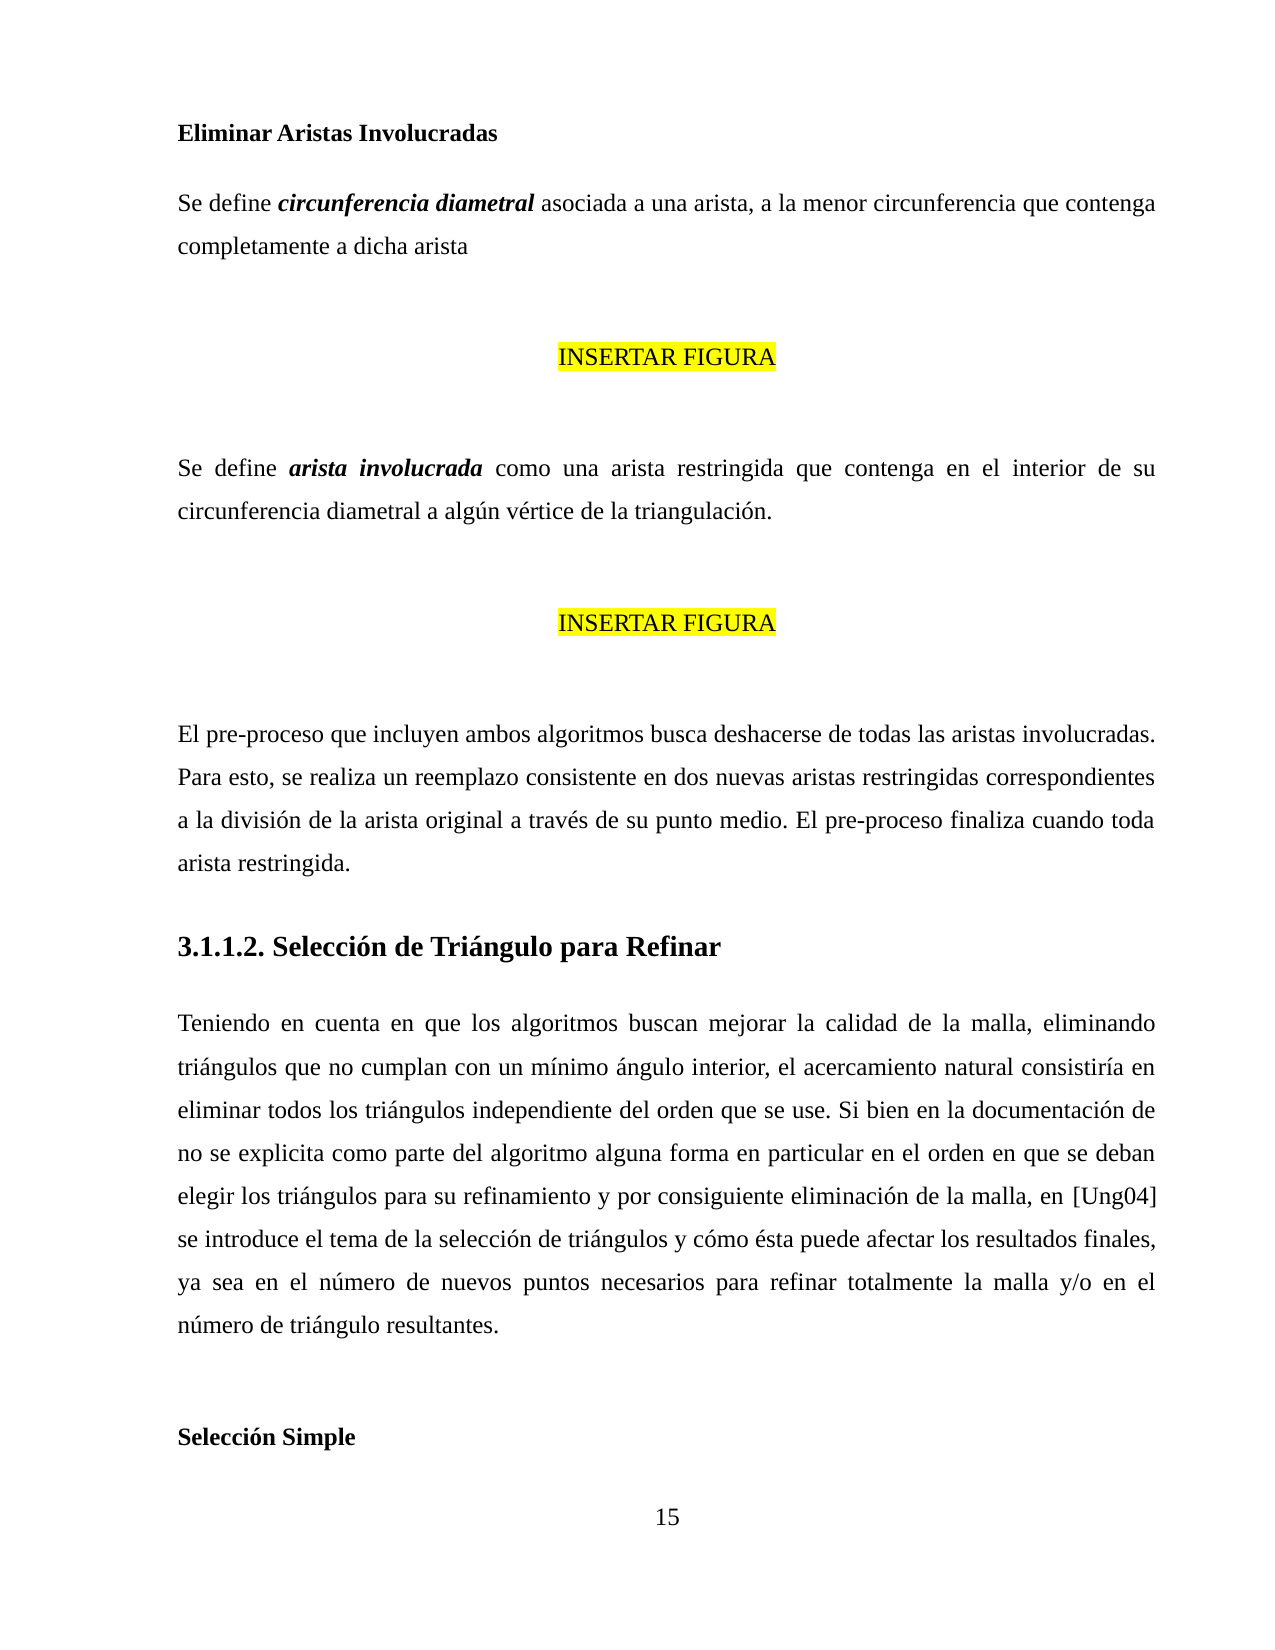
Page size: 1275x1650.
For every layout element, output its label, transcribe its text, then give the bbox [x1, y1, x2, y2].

subtitle Selección de Triángulo para Refinar [177, 929, 1157, 962]
text Se define circunferencia diametral asociada a una arista, a la menor circunferencia que contenga completamente a dicha arista [177, 188, 1157, 259]
subtitle Eliminar Aristas Involucradas [177, 118, 1157, 147]
text Teniendo en cuenta en que los algoritmos buscan mejorar la calidad de la malla, eliminando triángulos que no cumplan con un mínimo ángulo interior, el acercamiento natural consistiría en eliminar todos los triángulos independiente del orden que se use. Si bien en la documentación de no se explicita como parte del algoritmo alguna forma en particular en el orden en que se deban elegir los triángulos para su refinamiento y por consiguiente eliminación de la malla, en [Ung04] se introduce el tema de la selección de triángulos y cómo ésta puede afectar los resultados finales, ya sea en el número de nuevos puntos necesarios para refinar totalmente la malla y/o en el número de triángulo resultantes. [177, 1008, 1157, 1339]
text Selección Simple [177, 1422, 1157, 1450]
text INSERTAR FIGURA [177, 608, 1157, 636]
text El pre-proceso que incluyen ambos algoritmos busca deshacerse de todas las aristas involucradas. Para esto, se realiza un reemplazo consistente en dos nuevas aristas restringidas correspondientes a la división de la arista original a través de su punto medio. El pre-proceso finaliza cuando toda arista restringida. [177, 719, 1157, 877]
text INSERTAR FIGURA [177, 342, 1157, 371]
text Se define arista involucrada como una arista restringida que contenga en el interior de su circunferencia diametral a algún vértice de la triangulación. [177, 453, 1157, 525]
